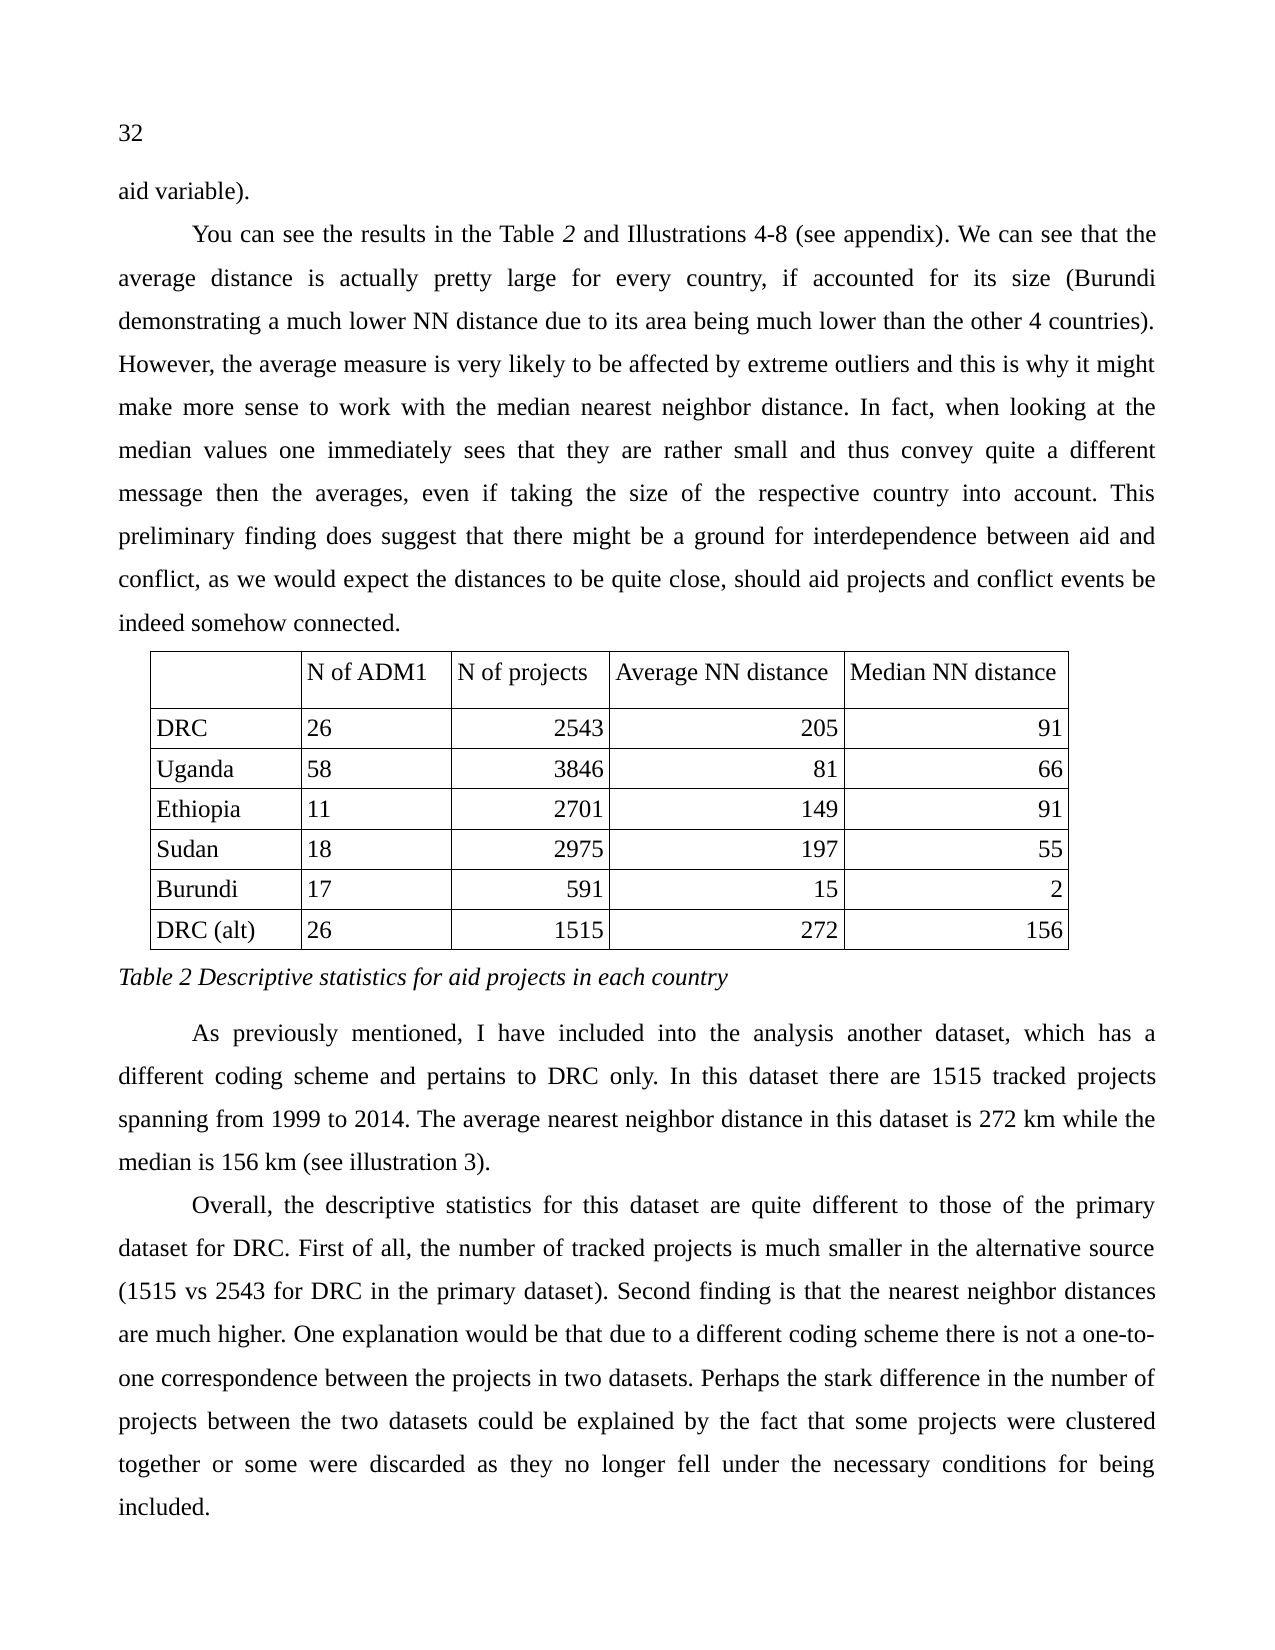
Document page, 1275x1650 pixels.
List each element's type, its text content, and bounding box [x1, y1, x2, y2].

table_cell 58 [302, 749, 451, 788]
table_cell 2543 [452, 709, 609, 748]
table_cell 3846 [452, 749, 609, 788]
table_cell 2 [845, 870, 1068, 909]
table_cell 2975 [452, 830, 609, 869]
table_cell 591 [452, 870, 609, 909]
table_cell DRC [151, 709, 301, 748]
table_cell 2701 [452, 789, 609, 828]
table_cell 272 [610, 910, 844, 949]
table_cell 55 [845, 830, 1068, 869]
table_cell 15 [610, 870, 844, 909]
table_cell 26 [302, 910, 451, 949]
table_header Average NN distance [610, 652, 844, 707]
table_cell 156 [845, 910, 1068, 949]
text You can see the results in the Table 2 and Illustrations 4-8 (see appendix). We can see that the average distance is actually pretty large for every country, if accounted for its size (Burundi demonstrating a much lower NN distance due to its area being much lower than the other 4 countries). However, the average measure is very likely to be affected by extreme outliers and this is why it might make more sense to work with the median nearest neighbor distance. In fact, when looking at the median values one immediately sees that they are rather small and thus convey quite a different message then the averages, even if taking the size of the respective country into account. This preliminary finding does suggest that there might be a ground for interdependence between aid and conflict, as we would expect the distances to be quite close, should aid projects and conflict events be indeed somehow connected. [118, 219, 1157, 636]
table_header Median NN distance [845, 652, 1068, 707]
table_cell DRC (alt) [151, 910, 301, 949]
table_cell 81 [610, 749, 844, 788]
table_header N of projects [452, 652, 609, 707]
table_cell 205 [610, 709, 844, 748]
table_cell 18 [302, 830, 451, 869]
table_cell 11 [302, 789, 451, 828]
table_cell Uganda [151, 749, 301, 788]
table_cell Sudan [151, 830, 301, 869]
table_cell 17 [302, 870, 451, 909]
table_cell 91 [845, 709, 1068, 748]
table_header [151, 652, 301, 707]
table_cell Ethiopia [151, 789, 301, 828]
table_cell 1515 [452, 910, 609, 949]
text Table 2 Descriptive statistics for aid projects in each country [118, 962, 1157, 991]
table_cell 66 [845, 749, 1068, 788]
text aid variable). [118, 176, 1157, 205]
table_cell 197 [610, 830, 844, 869]
text Overall, the descriptive statistics for this dataset are quite different to those of the primary dataset for DRC. First of all, the number of tracked projects is much smaller in the alternative source (1515 vs 2543 for DRC in the primary dataset). Second finding is that the nearest neighbor distances are much higher. One explanation would be that due to a different coding scheme there is not a one-to-one correspondence between the projects in two datasets. Perhaps the stark difference in the number of projects between the two datasets could be explained by the fact that some projects were clustered together or some were discarded as they no longer fell under the necessary conditions for being included. [118, 1190, 1157, 1521]
table_cell Burundi [151, 870, 301, 909]
table_cell 149 [610, 789, 844, 828]
table_header N of ADM1 [302, 652, 451, 707]
table_cell 91 [845, 789, 1068, 828]
table_cell 26 [302, 709, 451, 748]
text As previously mentioned, I have included into the analysis another dataset, which has a different coding scheme and pertains to DRC only. In this dataset there are 1515 tracked projects spanning from 1999 to 2014. The average nearest neighbor distance in this dataset is 272 km while the median is 156 km (see illustration 3). [118, 1018, 1157, 1176]
